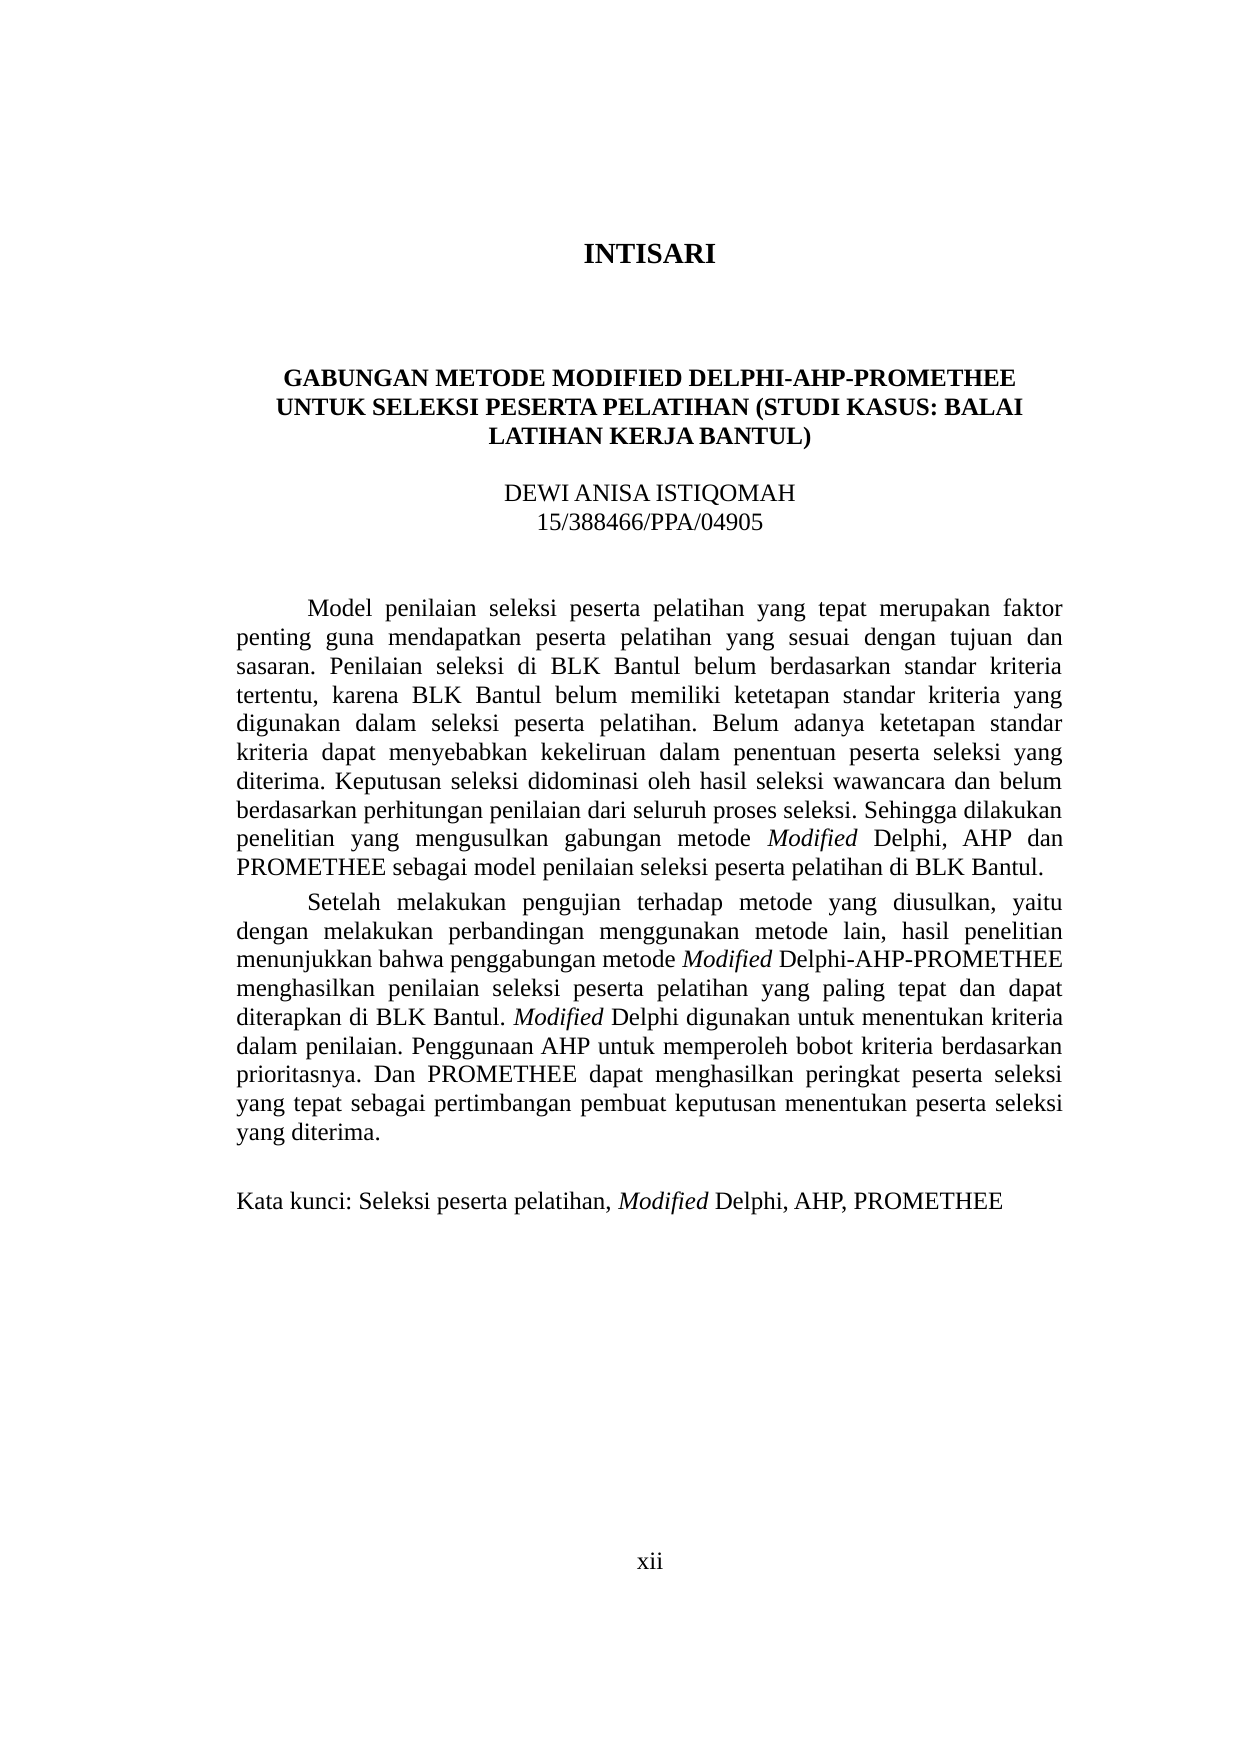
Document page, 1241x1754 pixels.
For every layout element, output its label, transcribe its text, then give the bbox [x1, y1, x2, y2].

text 15/388466/PPA/04905 [236, 507, 1063, 536]
text DEWI ANISA ISTIQOMAH [236, 478, 1063, 507]
subtitle Intisari [236, 236, 1063, 270]
text GABUNGAN METODE MODIFIED DELPHI-AHP-PROMETHEE UNTUK SELEKSI PESERTA PELATIHAN (STUDI KASUS: BALAI LATIHAN KERJA BANTUL) [236, 363, 1063, 450]
text Kata kunci: Seleksi peserta pelatihan, Modified Delphi, AHP, PROMETHEE [236, 1186, 1063, 1215]
text Setelah melakukan pengujian terhadap metode yang diusulkan, yaitu dengan melakukan perbandingan menggunakan metode lain, hasil penelitian menunjukkan bahwa penggabungan metode Modified Delphi-AHP-PROMETHEE menghasilkan penilaian seleksi peserta pelatihan yang paling tepat dan dapat diterapkan di BLK Bantul. Modified Delphi digunakan untuk menentukan kriteria dalam penilaian. Penggunaan AHP untuk memperoleh bobot kriteria berdasarkan prioritasnya. Dan PROMETHEE dapat menghasilkan peringkat peserta seleksi yang tepat sebagai pertimbangan pembuat keputusan menentukan peserta seleksi yang diterima. [236, 887, 1063, 1146]
text Model penilaian seleksi peserta pelatihan yang tepat merupakan faktor penting guna mendapatkan peserta pelatihan yang sesuai dengan tujuan dan sasaran. Penilaian seleksi di BLK Bantul belum berdasarkan standar kriteria tertentu, karena BLK Bantul belum memiliki ketetapan standar kriteria yang digunakan dalam seleksi peserta pelatihan. Belum adanya ketetapan standar kriteria dapat menyebabkan kekeliruan dalam penentuan peserta seleksi yang diterima. Keputusan seleksi didominasi oleh hasil seleksi wawancara dan belum berdasarkan perhitungan penilaian dari seluruh proses seleksi. Sehingga dilakukan penelitian yang mengusulkan gabungan metode Modified Delphi, AHP dan PROMETHEE sebagai model penilaian seleksi peserta pelatihan di BLK Bantul. [236, 593, 1063, 881]
